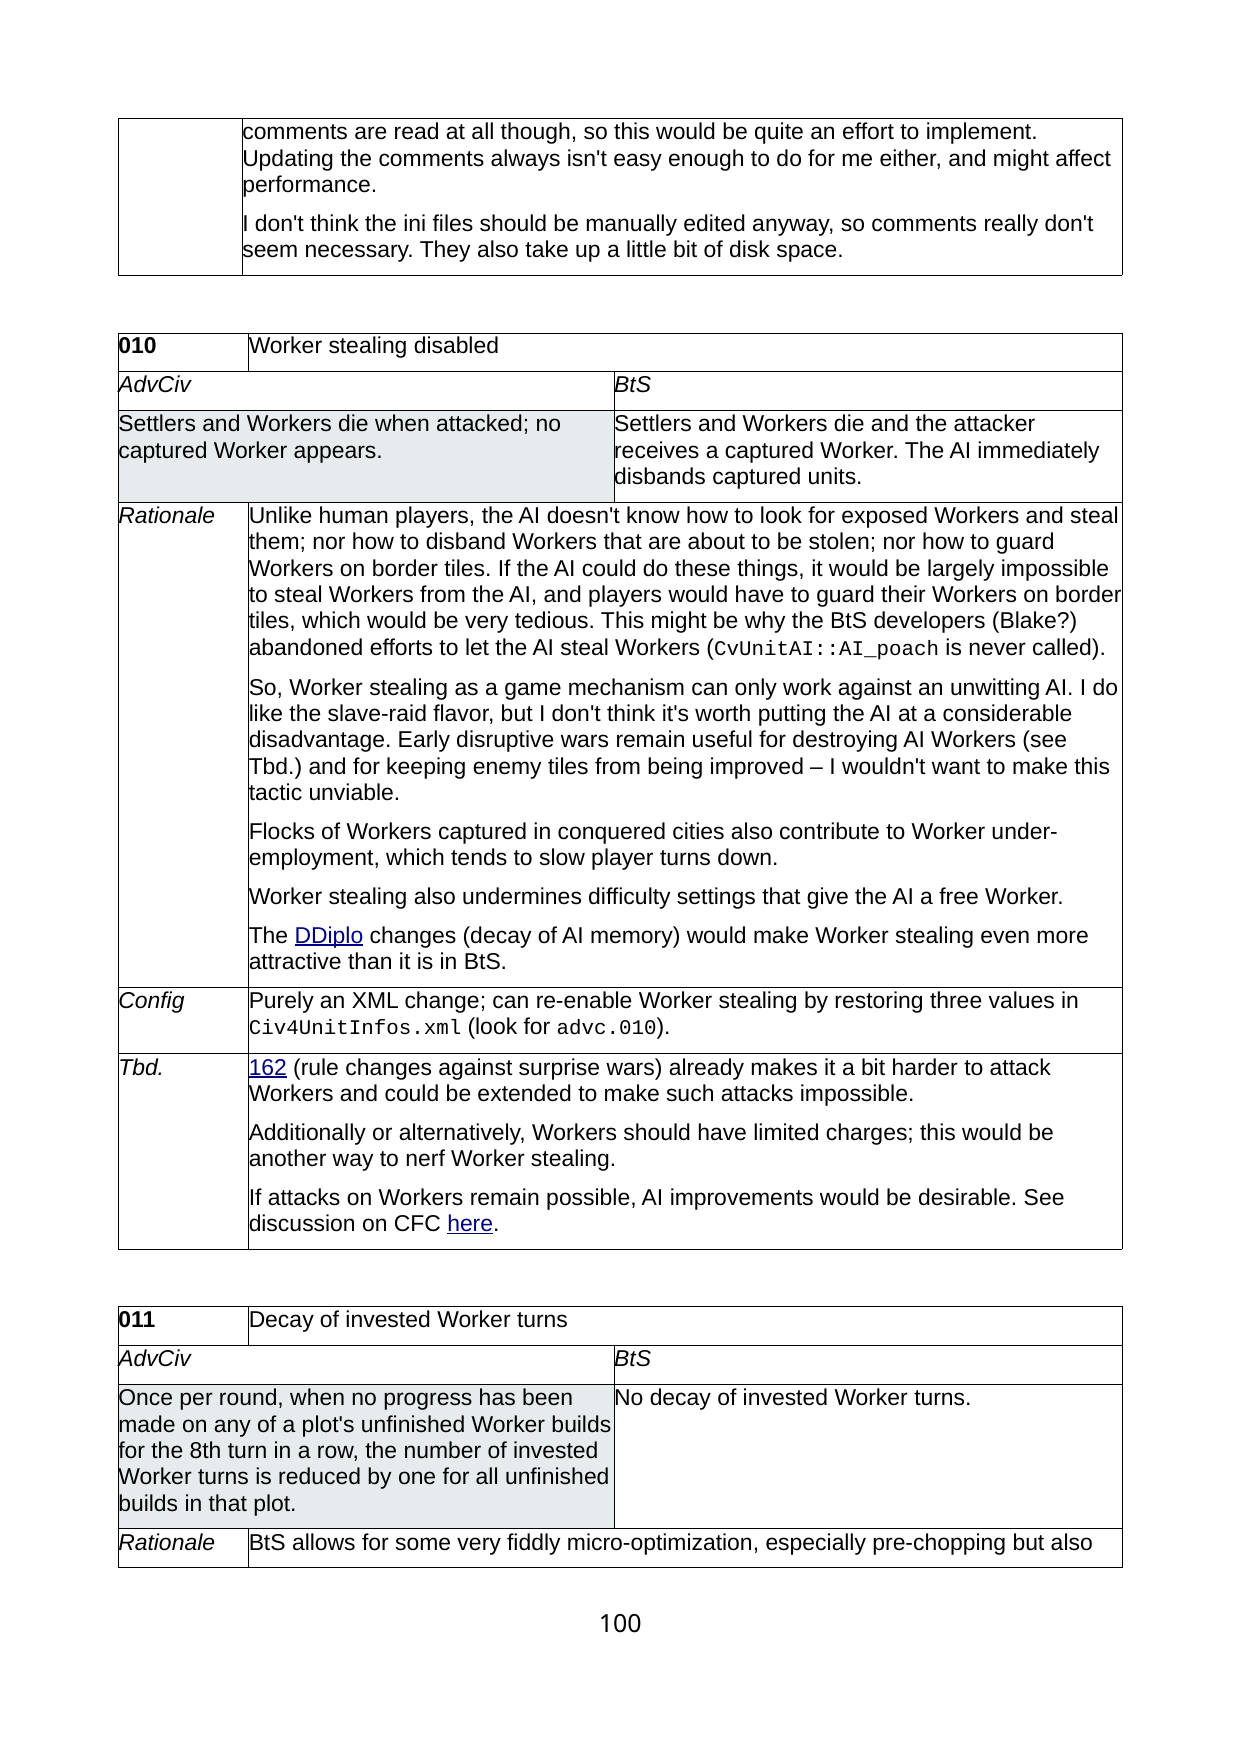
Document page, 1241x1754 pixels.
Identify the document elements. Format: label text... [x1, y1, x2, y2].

table_cell Rationale [119, 503, 248, 987]
table_header Decay of invested Worker turns [249, 1307, 1122, 1345]
table_cell BtS [615, 1346, 1122, 1384]
table_cell [119, 119, 242, 275]
table_cell BtS allows for some very fiddly micro-optimization, especially pre-chopping but also [249, 1529, 1122, 1567]
table_cell BtS [615, 372, 1122, 410]
table_cell comments are read at all though, so this would be quite an effort to implement. Updating the comments always isn't easy enough to do for me either, and might affect performance. I don't think the ini files should be manually edited anyway, so comments really don't seem necessary. They also take up a little bit of disk space. [243, 119, 1122, 275]
table_header 011 [119, 1307, 248, 1345]
table_cell AdvCiv [119, 1346, 614, 1384]
table_cell Settlers and Workers die and the attacker receives a captured Worker. The AI immediately disbands captured units. [615, 411, 1122, 502]
table_cell Purely an XML change; can re-enable Worker stealing by restoring three values in Civ4UnitInfos.xml (look for advc.010). [249, 988, 1122, 1053]
table_cell Once per round, when no progress has been made on any of a plot's unfinished Worker builds for the 8th turn in a row, the number of invested Worker turns is reduced by one for all unfinished builds in that plot. [119, 1385, 614, 1528]
table_cell Rationale [119, 1529, 248, 1567]
table_cell Tbd. [119, 1054, 248, 1249]
table_cell 162 (rule changes against surprise wars) already makes it a bit harder to attack Workers and could be extended to make such attacks impossible. Additionally or alternatively, Workers should have limited charges; this would be another way to nerf Worker stealing. If attacks on Workers remain possible, AI improvements would be desirable. See discussion on CFC here. [249, 1054, 1122, 1249]
table_header Worker stealing disabled [249, 334, 1122, 371]
table_header 010 [119, 334, 248, 371]
table_cell Settlers and Workers die when attacked; no captured Worker appears. [119, 411, 614, 502]
table_cell Unlike human players, the AI doesn't know how to look for exposed Workers and steal them; nor how to disband Workers that are about to be stolen; nor how to guard Workers on border tiles. If the AI could do these things, it would be largely impossible to steal Workers from the AI, and players would have to guard their Workers on border tiles, which would be very tedious. This might be why the BtS developers (Blake?) abandoned efforts to let the AI steal Workers (CvUnitAI::AI_poach is never called). So, Worker stealing as a game mechanism can only work against an unwitting AI. I do like the slave-raid flavor, but I don't think it's worth putting the AI at a considerable disadvantage. Early disruptive wars remain useful for destroying AI Workers (see Tbd.) and for keeping enemy tiles from being improved – I wouldn't want to make this tactic unviable. Flocks of Workers captured in conquered cities also contribute to Worker under-employment, which tends to slow player turns down. Worker stealing also undermines difficulty settings that give the AI a free Worker. The DDiplo changes (decay of AI memory) would make Worker stealing even more attractive than it is in BtS. [249, 503, 1122, 987]
table_cell Config [119, 988, 248, 1053]
table_cell No decay of invested Worker turns. [615, 1385, 1122, 1528]
table_cell AdvCiv [119, 372, 614, 410]
